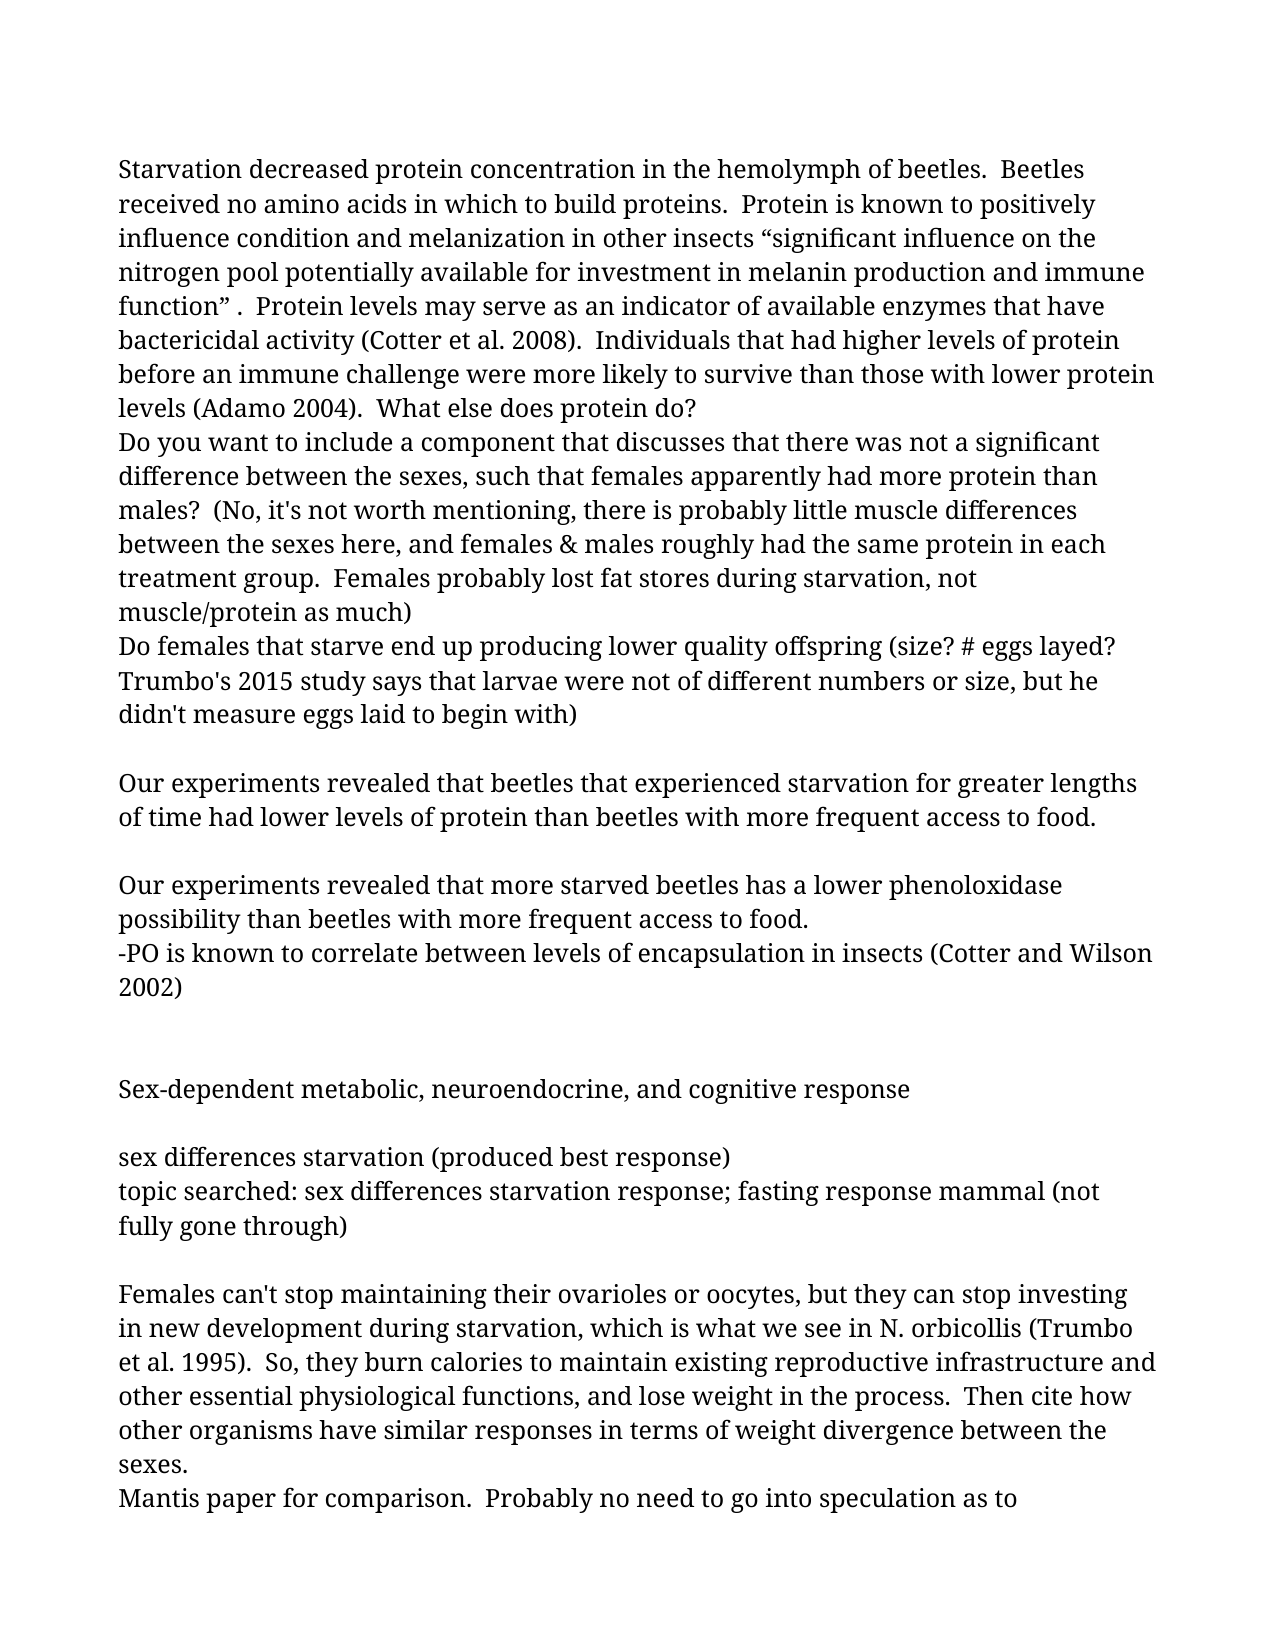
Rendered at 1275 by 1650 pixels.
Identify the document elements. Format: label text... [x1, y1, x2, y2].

text sex differences starvation (produced best response) [118, 1140, 1157, 1174]
text topic searched: sex differences starvation response; fasting response mammal (not fully gone through) [118, 1174, 1157, 1242]
text Starvation decreased protein concentration in the hemolymph of beetles. Beetles received no amino acids in which to build proteins. Protein is known to positively influence condition and melanization in other insects “significant influence on the nitrogen pool potentially available for investment in melanin production and immune function” . Protein levels may serve as an indicator of available enzymes that have bactericidal activity (Cotter et al. 2008). Individuals that had higher levels of protein before an immune challenge were more likely to survive than those with lower protein levels (Adamo 2004). What else does protein do? [118, 152, 1157, 425]
text -PO is known to correlate between levels of encapsulation in insects (Cotter and Wilson 2002) [118, 936, 1157, 1004]
text Our experiments revealed that beetles that experienced starvation for greater lengths of time had lower levels of protein than beetles with more frequent access to food. [118, 765, 1157, 833]
text Do females that starve end up producing lower quality offspring (size? # eggs layed? Trumbo's 2015 study says that larvae were not of different numbers or size, but he didn't measure eggs laid to begin with) [118, 629, 1157, 731]
text Mantis paper for comparison. Probably no need to go into speculation as to [118, 1481, 1157, 1515]
text Females can't stop maintaining their ovarioles or oocytes, but they can stop investing in new development during starvation, which is what we see in N. orbicollis (Trumbo et al. 1995). So, they burn calories to maintain existing reproductive infrastructure and other essential physiological functions, and lose weight in the process. Then cite how other organisms have similar responses in terms of weight divergence between the sexes. [118, 1276, 1157, 1481]
text Do you want to include a component that discusses that there was not a significant difference between the sexes, such that females apparently had more protein than males? (No, it's not worth mentioning, there is probably little muscle differences between the sexes here, and females & males roughly had the same protein in each treatment group. Females probably lost fat stores during starvation, not muscle/protein as much) [118, 425, 1157, 629]
text Sex-dependent metabolic, neuroendocrine, and cognitive response [118, 1072, 1157, 1106]
text Our experiments revealed that more starved beetles has a lower phenoloxidase possibility than beetles with more frequent access to food. [118, 867, 1157, 936]
